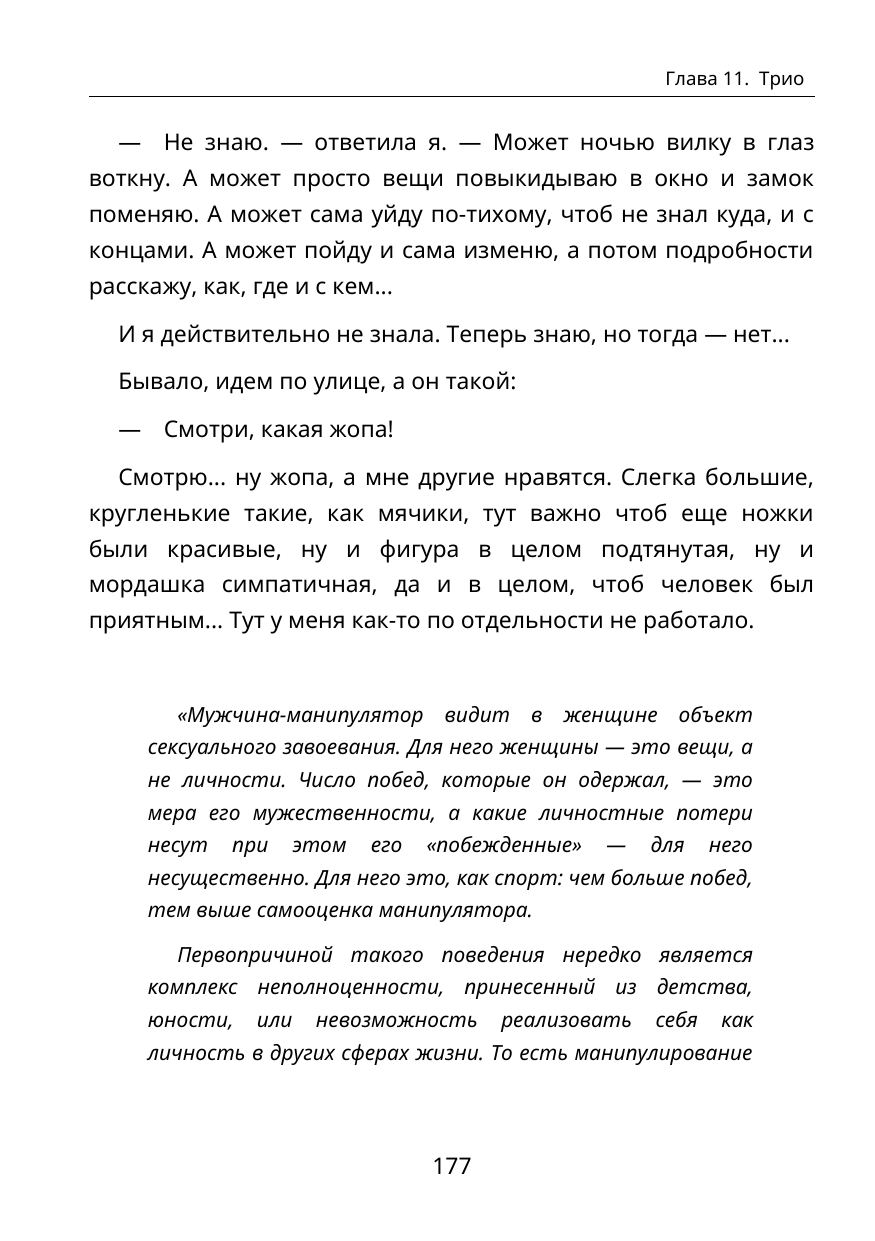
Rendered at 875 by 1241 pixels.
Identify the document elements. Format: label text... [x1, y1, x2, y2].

text «Мужчина-манипулятор видит в женщине объект сексуального завоевания. Для него женщины — это вещи, а не личности. Число побед, которые он одержал, — это мера его мужественности, а какие личностные потери несут при этом его «побежденные» — для него несущественно. Для него это, как спорт: чем больше побед, тем выше самооценка манипулятора. [148, 700, 756, 924]
text Бывало, идем по улице, а он такой: [88, 365, 815, 396]
text Смотрю... ну жопа, а мне другие нравятся. Слегка большие, кругленькие такие, как мячики, тут важно чтоб еще ножки были красивые, ну и фигура в целом подтянутая, ну и мордашка симпатичная, да и в целом, чтоб человек был приятным... Тут у меня как-то по отдельности не работало. [88, 461, 815, 636]
text Первопричиной такого поведения нередко является комплекс неполноценности, принесенный из детства, юности, или невозможность реализовать себя как личность в других сферах жизни. То есть манипулирование [148, 940, 756, 1066]
list Смотри, какая жопа! [88, 413, 815, 444]
list Не знаю. — ответила я. — Может ночью вилку в глаз воткну. А может просто вещи повыкидываю в окно и замок поменяю. А может сама уйду по-тихому, чтоб не знал куда, и с концами. А может пойду и сама изменю, а потом подробности расскажу, как, где и с кем... [88, 126, 815, 301]
text И я действительно не знала. Теперь знаю, но тогда — нет... [88, 317, 815, 349]
